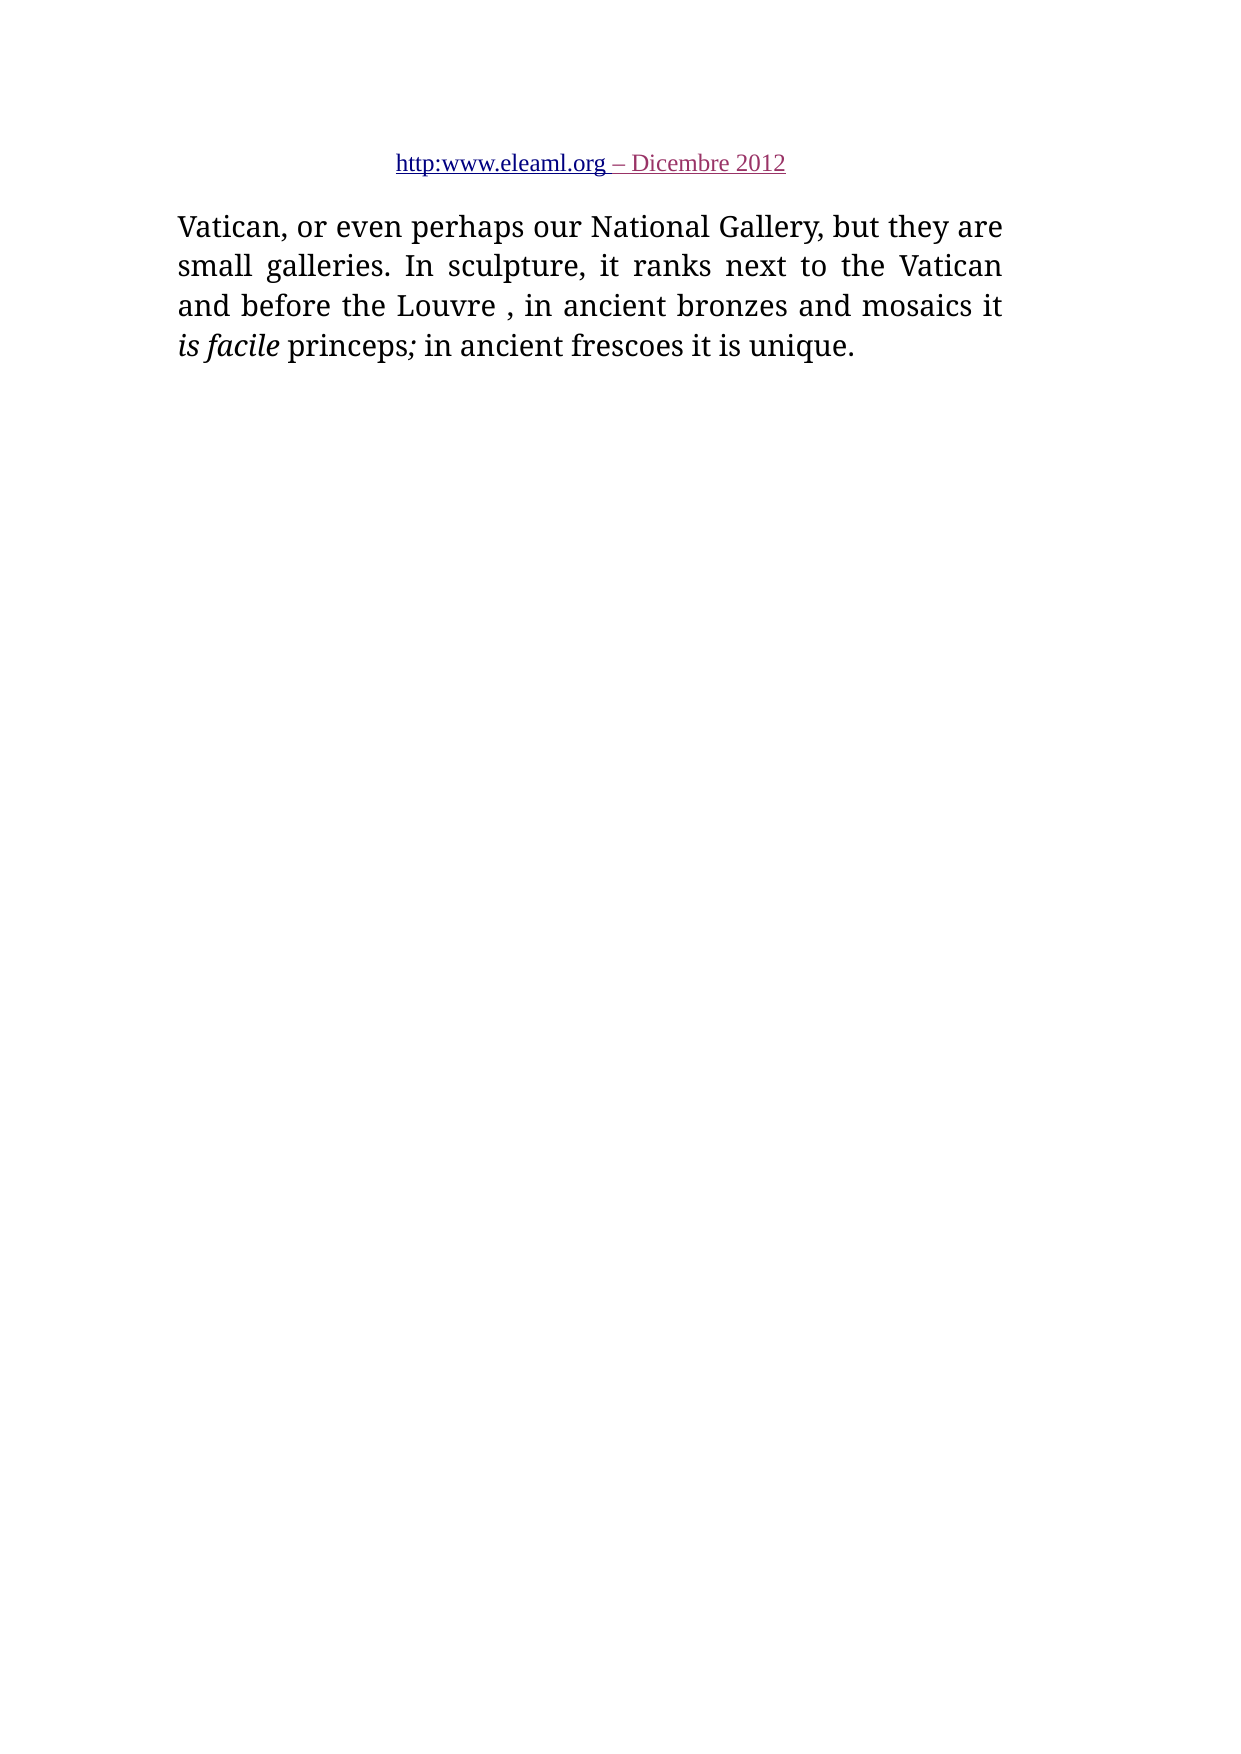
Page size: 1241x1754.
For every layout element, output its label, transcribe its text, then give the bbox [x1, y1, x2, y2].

text Vatican, or even perhaps our National Gallery, but they are small galleries. In sculpture, it ranks next to the Vatican and before the Louvre , in ancient bronzes and mosaics it is facile princeps; in ancient frescoes it is unique. [177, 206, 1004, 364]
